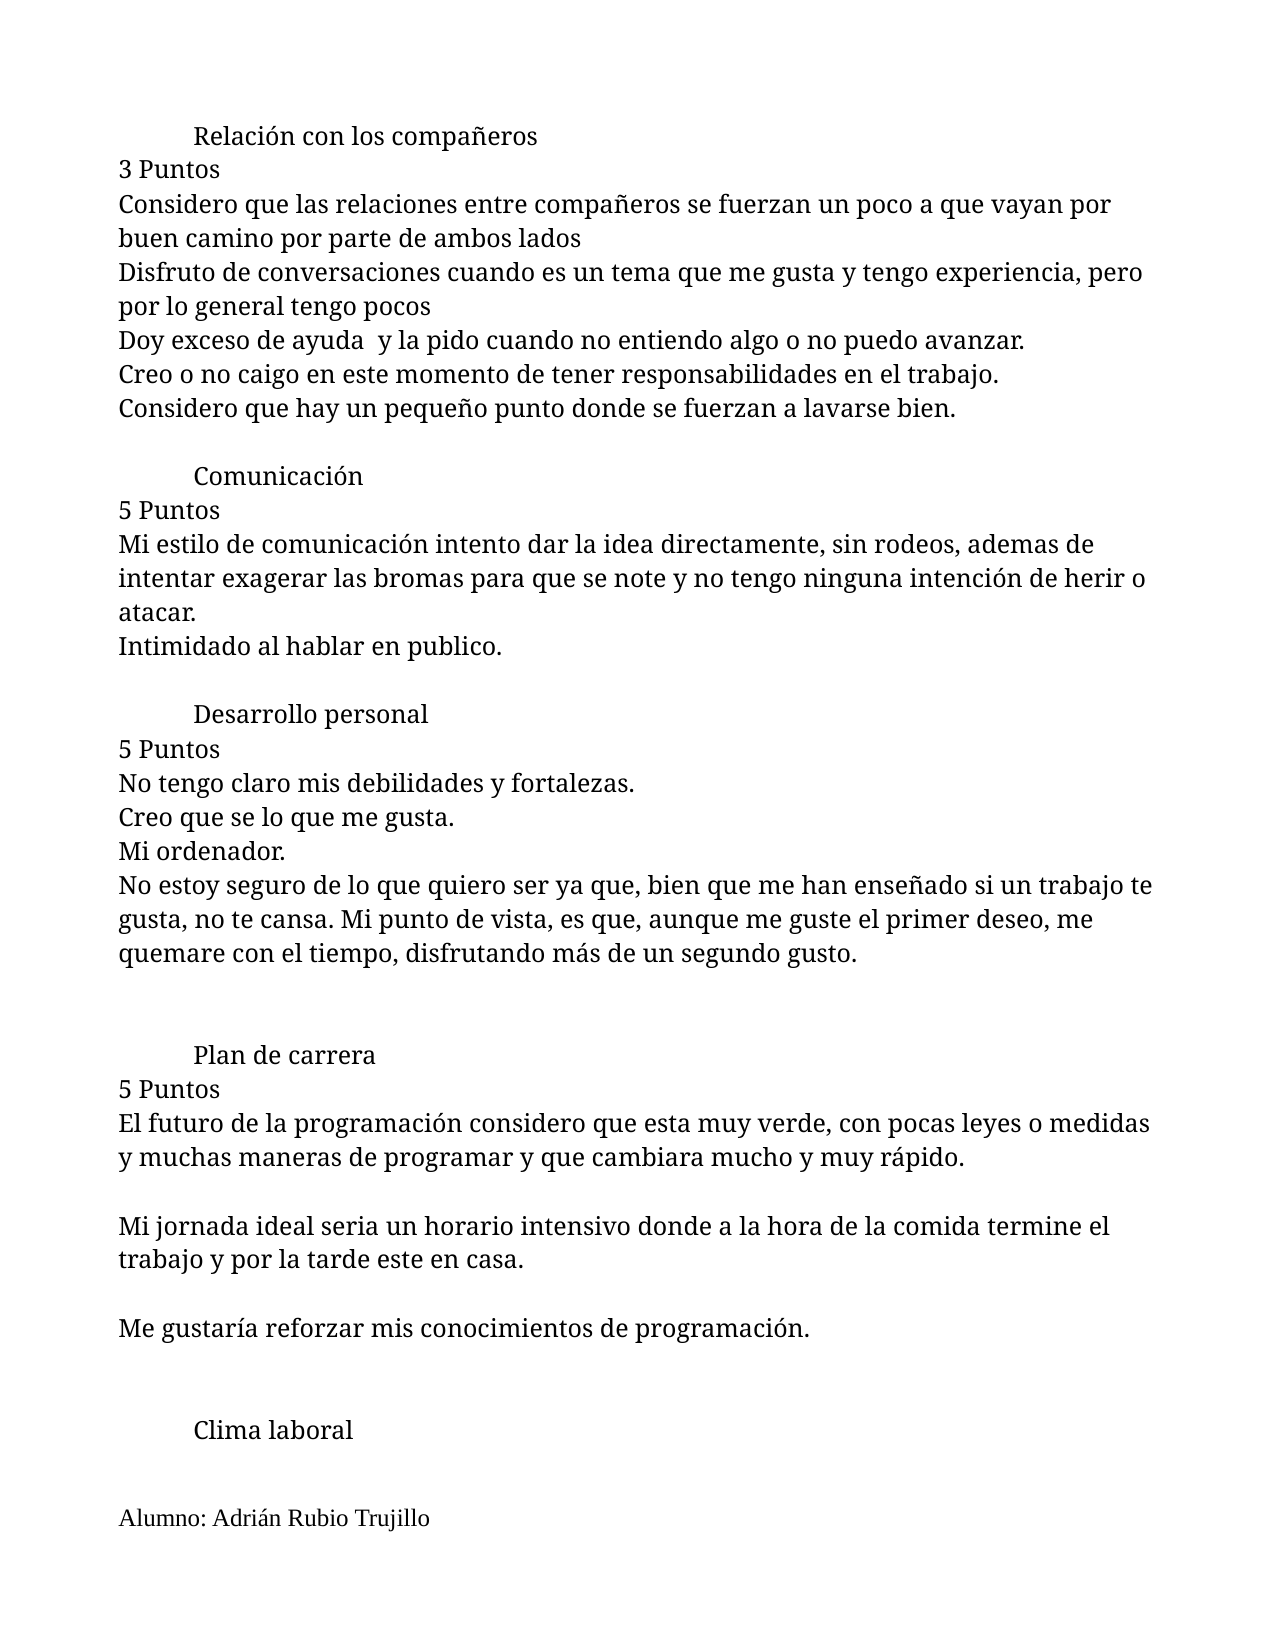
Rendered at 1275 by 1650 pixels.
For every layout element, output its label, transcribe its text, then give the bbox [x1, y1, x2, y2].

text Mi estilo de comunicación intento dar la idea directamente, sin rodeos, ademas de intentar exagerar las bromas para que se note y no tengo ninguna intención de herir o atacar. [118, 527, 1157, 629]
text No tengo claro mis debilidades y fortalezas. [118, 765, 1157, 799]
text Disfruto de conversaciones cuando es un tema que me gusta y tengo experiencia, pero por lo general tengo pocos [118, 254, 1157, 322]
text Clima laboral [118, 1412, 1157, 1447]
text No estoy seguro de lo que quiero ser ya que, bien que me han enseñado si un trabajo te gusta, no te cansa. Mi punto de vista, es que, aunque me guste el primer deseo, me quemare con el tiempo, disfrutando más de un segundo gusto. [118, 867, 1157, 970]
text Mi jornada ideal seria un horario intensivo donde a la hora de la comida termine el trabajo y por la tarde este en casa. [118, 1208, 1157, 1276]
text Relación con los compañeros [118, 118, 1157, 152]
text Creo que se lo que me gusta. [118, 799, 1157, 833]
text 5 Puntos [118, 493, 1157, 527]
text Comunicación [118, 459, 1157, 493]
text Desarrollo personal [118, 697, 1157, 731]
text Creo o no caigo en este momento de tener responsabilidades en el trabajo. [118, 357, 1157, 391]
text Mi ordenador. [118, 833, 1157, 867]
text Considero que hay un pequeño punto donde se fuerzan a lavarse bien. [118, 391, 1157, 425]
text 5 Puntos [118, 1072, 1157, 1106]
text 3 Puntos [118, 152, 1157, 186]
text Me gustaría reforzar mis conocimientos de programación. [118, 1310, 1157, 1344]
text Plan de carrera [118, 1038, 1157, 1072]
text El futuro de la programación considero que esta muy verde, con pocas leyes o medidas y muchas maneras de programar y que cambiara mucho y muy rápido. [118, 1106, 1157, 1174]
text Intimidado al hablar en publico. [118, 629, 1157, 663]
text Doy exceso de ayuda y la pido cuando no entiendo algo o no puedo avanzar. [118, 322, 1157, 357]
text 5 Puntos [118, 731, 1157, 765]
text Considero que las relaciones entre compañeros se fuerzan un poco a que vayan por buen camino por parte de ambos lados [118, 186, 1157, 254]
